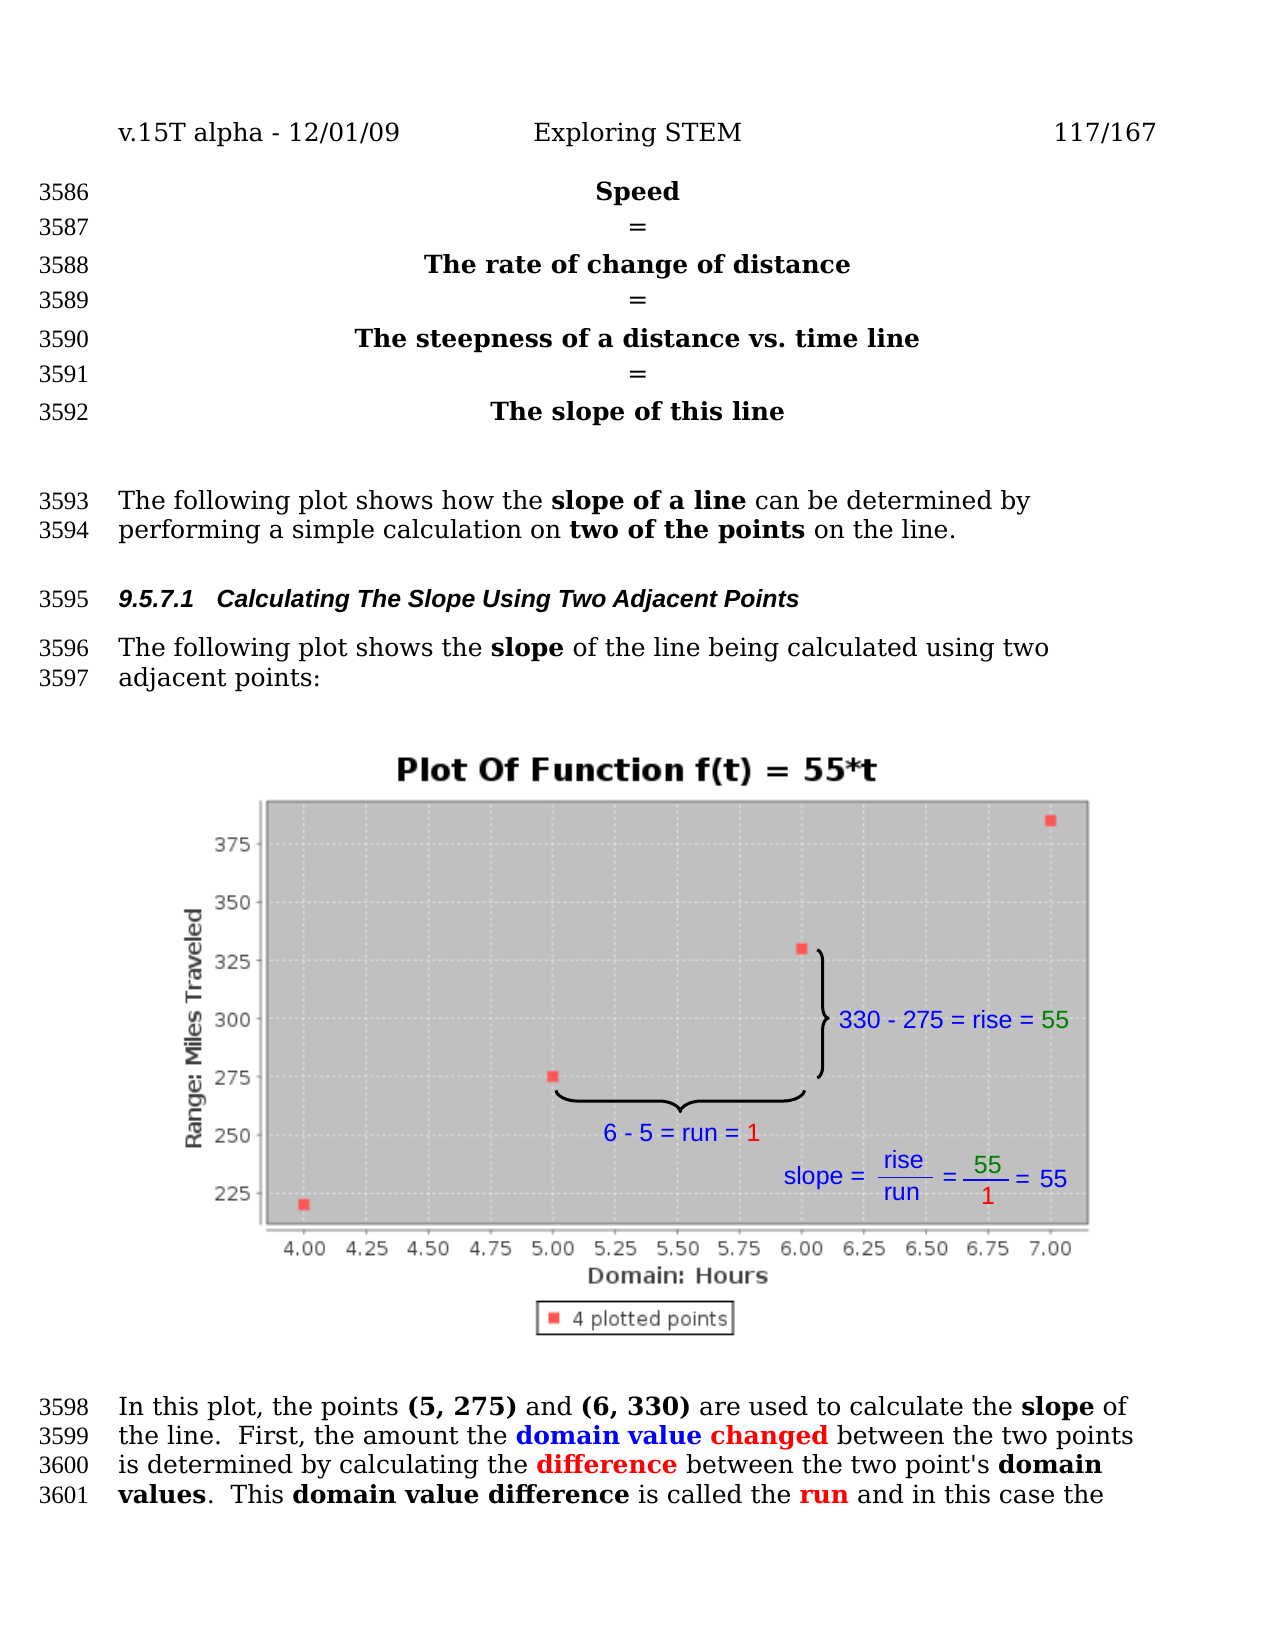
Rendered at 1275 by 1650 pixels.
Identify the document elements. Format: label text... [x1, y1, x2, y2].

subtitle Calculating The Slope Using Two Adjacent Points [118, 584, 1157, 612]
text The rate of change of distance [118, 250, 1157, 280]
text In this plot, the points (5, 275) and (6, 330) are used to calculate the slope of the line. First, the amount the domain value changed between the two points is determined by calculating the difference between the two point's domain values. This domain value difference is called the run and in this case the [118, 1392, 1157, 1509]
text The steepness of a distance vs. time line [118, 324, 1157, 353]
text Speed [118, 177, 1157, 206]
text = [118, 359, 1157, 388]
text The slope of this line [118, 397, 1157, 427]
text The following plot shows how the slope of a line can be determined by performing a simple calculation on two of the points on the line. [118, 486, 1157, 545]
text = [118, 286, 1157, 315]
text = [118, 212, 1157, 241]
text The following plot shows the slope of the line being calculated using two adjacent points: [118, 633, 1157, 692]
